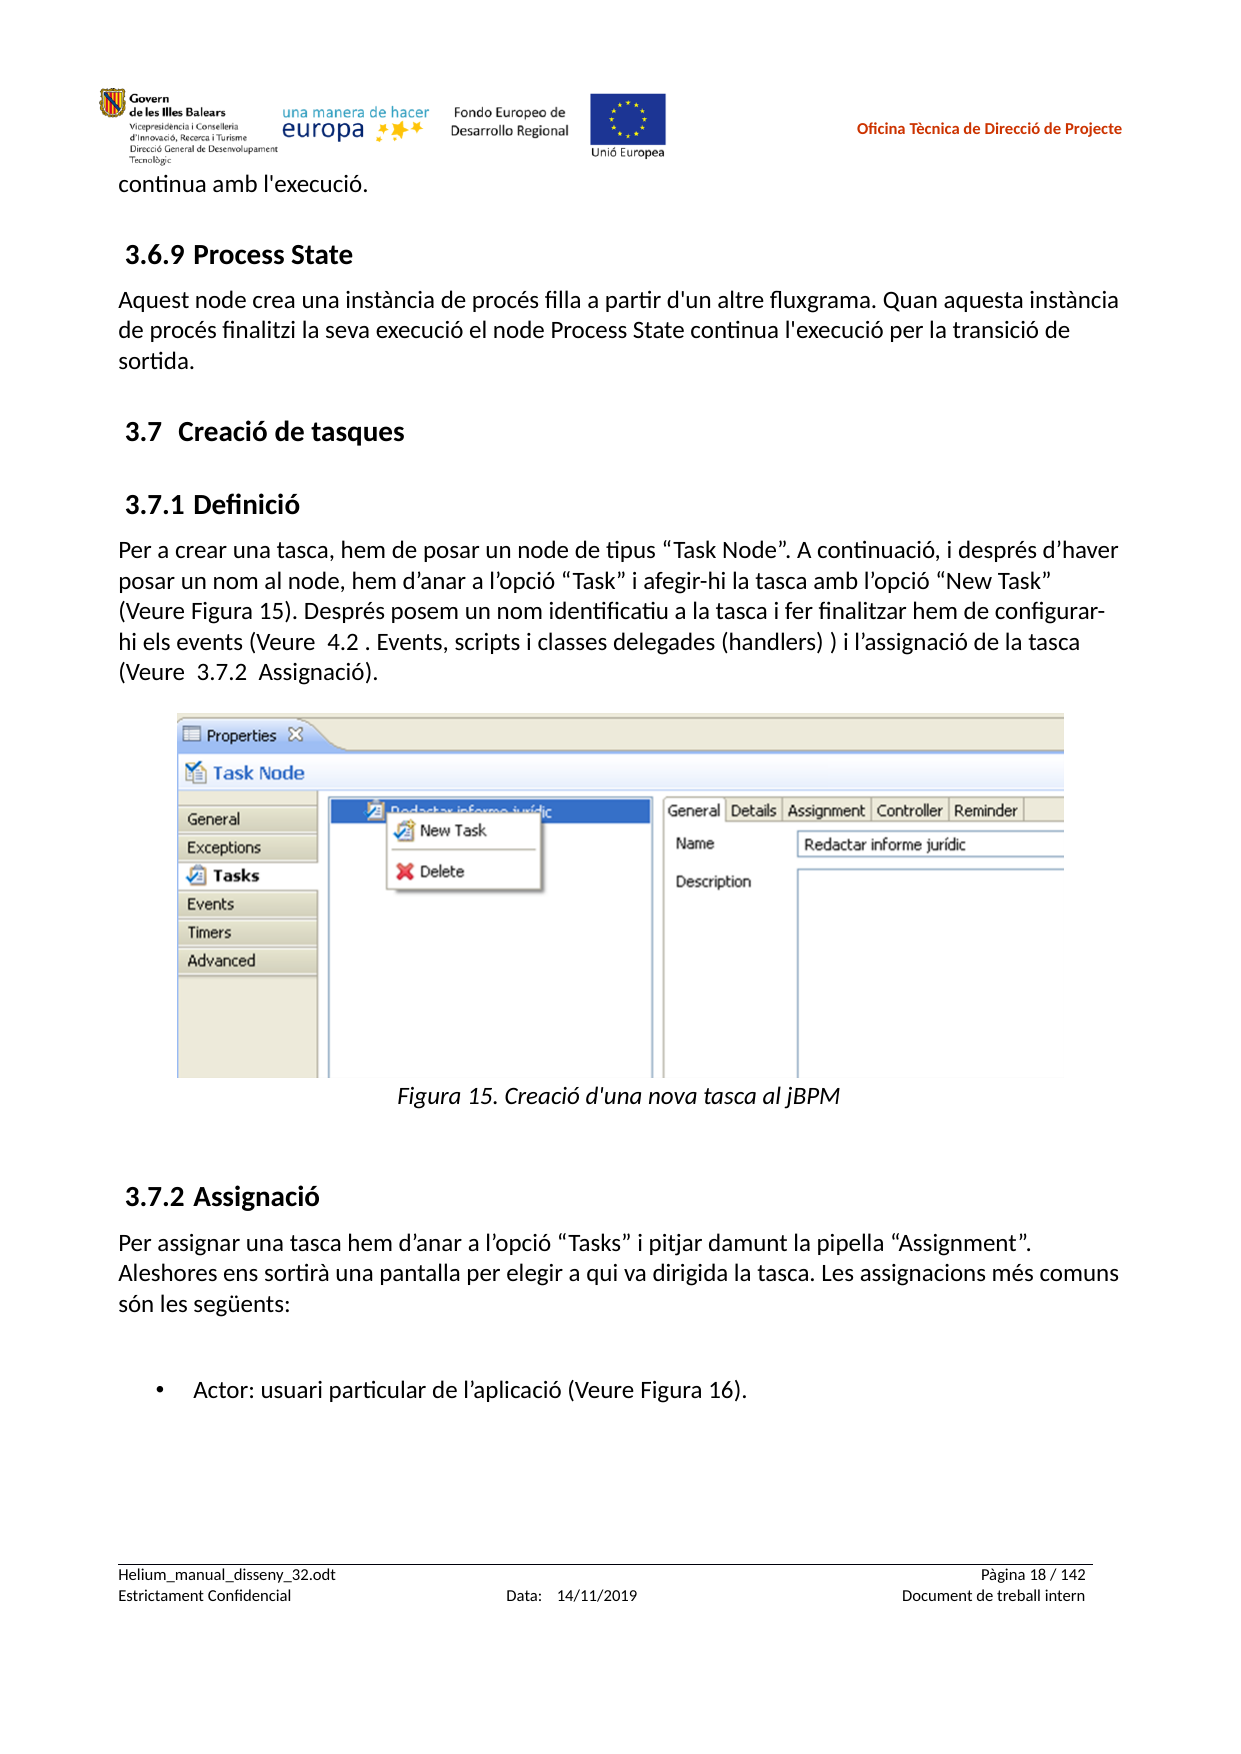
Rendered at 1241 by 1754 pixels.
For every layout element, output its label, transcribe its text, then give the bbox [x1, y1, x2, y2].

text Aquest node crea una instància de procés filla a partir d'un altre fluxgrama. Quan aquesta instància de procés finalitzi la seva execució el node Process State continua l'execució per la transició de sortida. [118, 284, 1122, 376]
picture [99, 87, 668, 166]
text continua amb l'execució. [118, 168, 1122, 198]
text Per a crear una tasca, hem de posar un node de tipus “Task Node”. A continuació, i després d’haver posar un nom al node, hem d’anar a l’opció “Task” i afegir-hi la tasca amb l’opció “New Task” (Veure Figura 15). Després posem un nom identificatiu a la tasca i fer finalitzar hem de configurar-hi els events (Veure 4.2. Events, scripts i classes delegades (handlers) ) i l’assignació de la tasca (Veure 3.7.2 Assignació). [118, 534, 1122, 687]
subtitle Definició [118, 486, 1122, 522]
picture [175, 712, 1065, 1080]
subtitle Assignació [118, 1178, 1122, 1214]
subtitle Creació de tasques [118, 413, 1122, 449]
subtitle Process State [118, 236, 1122, 272]
list Actor: usuari particular de l’aplicació (Veure Figura 16). [156, 1374, 1122, 1404]
text Figura 15. Creació d'una nova tasca al jBPM [175, 1080, 1065, 1111]
text Per assignar una tasca hem d’anar a l’opció “Tasks” i pitjar damunt la pipella “Assignment”. Aleshores ens sortirà una pantalla per elegir a qui va dirigida la tasca. Les assignacions més comuns són les següents: [118, 1227, 1122, 1318]
